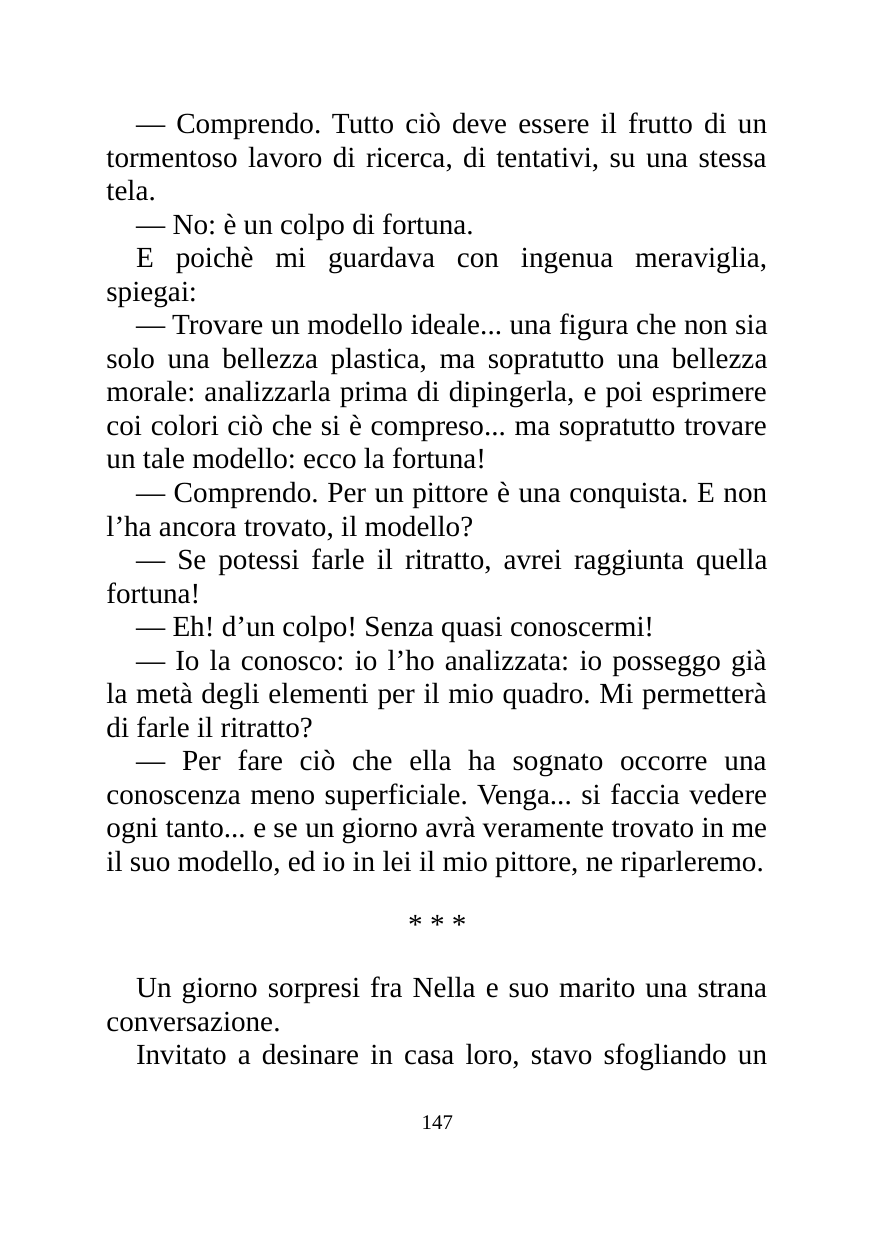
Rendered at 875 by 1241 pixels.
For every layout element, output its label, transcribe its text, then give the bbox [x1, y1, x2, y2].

text Invitato a desinare in casa loro, stavo sfogliando un [106, 1037, 768, 1071]
text Un giorno sorpresi fra Nella e suo marito una strana conversazione. [106, 970, 768, 1037]
text E poichè mi guardava con ingenua meraviglia, spiegai: [106, 240, 768, 307]
text — Se potessi farle il ritratto, avrei raggiunta quella fortuna! [106, 542, 768, 609]
text * * * [106, 907, 768, 941]
text — Eh! d’un colpo! Senza quasi conoscermi! [106, 609, 768, 643]
text — Comprendo. Tutto ciò deve essere il frutto di un tormentoso lavoro di ricerca, di tentativi, su una stessa tela. [106, 106, 768, 207]
text — Io la conosco: io l’ho analizzata: io posseggo già la metà degli elementi per il mio quadro. Mi permetterà di farle il ritratto? [106, 643, 768, 743]
text — No: è un colpo di fortuna. [106, 207, 768, 240]
text — Per fare ciò che ella ha sognato occorre una conoscenza meno superficiale. Venga... si faccia vedere ogni tanto... e se un giorno avrà veramente trovato in me il suo modello, ed io in lei il mio pittore, ne riparleremo. [106, 743, 768, 878]
text — Comprendo. Per un pittore è una conquista. E non l’ha ancora trovato, il modello? [106, 475, 768, 542]
text — Trovare un modello ideale... una figura che non sia solo una bellezza plastica, ma sopratutto una bellezza morale: analizzarla prima di dipingerla, e poi esprimere coi colori ciò che si è compreso... ma sopratutto trovare un tale modello: ecco la fortuna! [106, 307, 768, 475]
